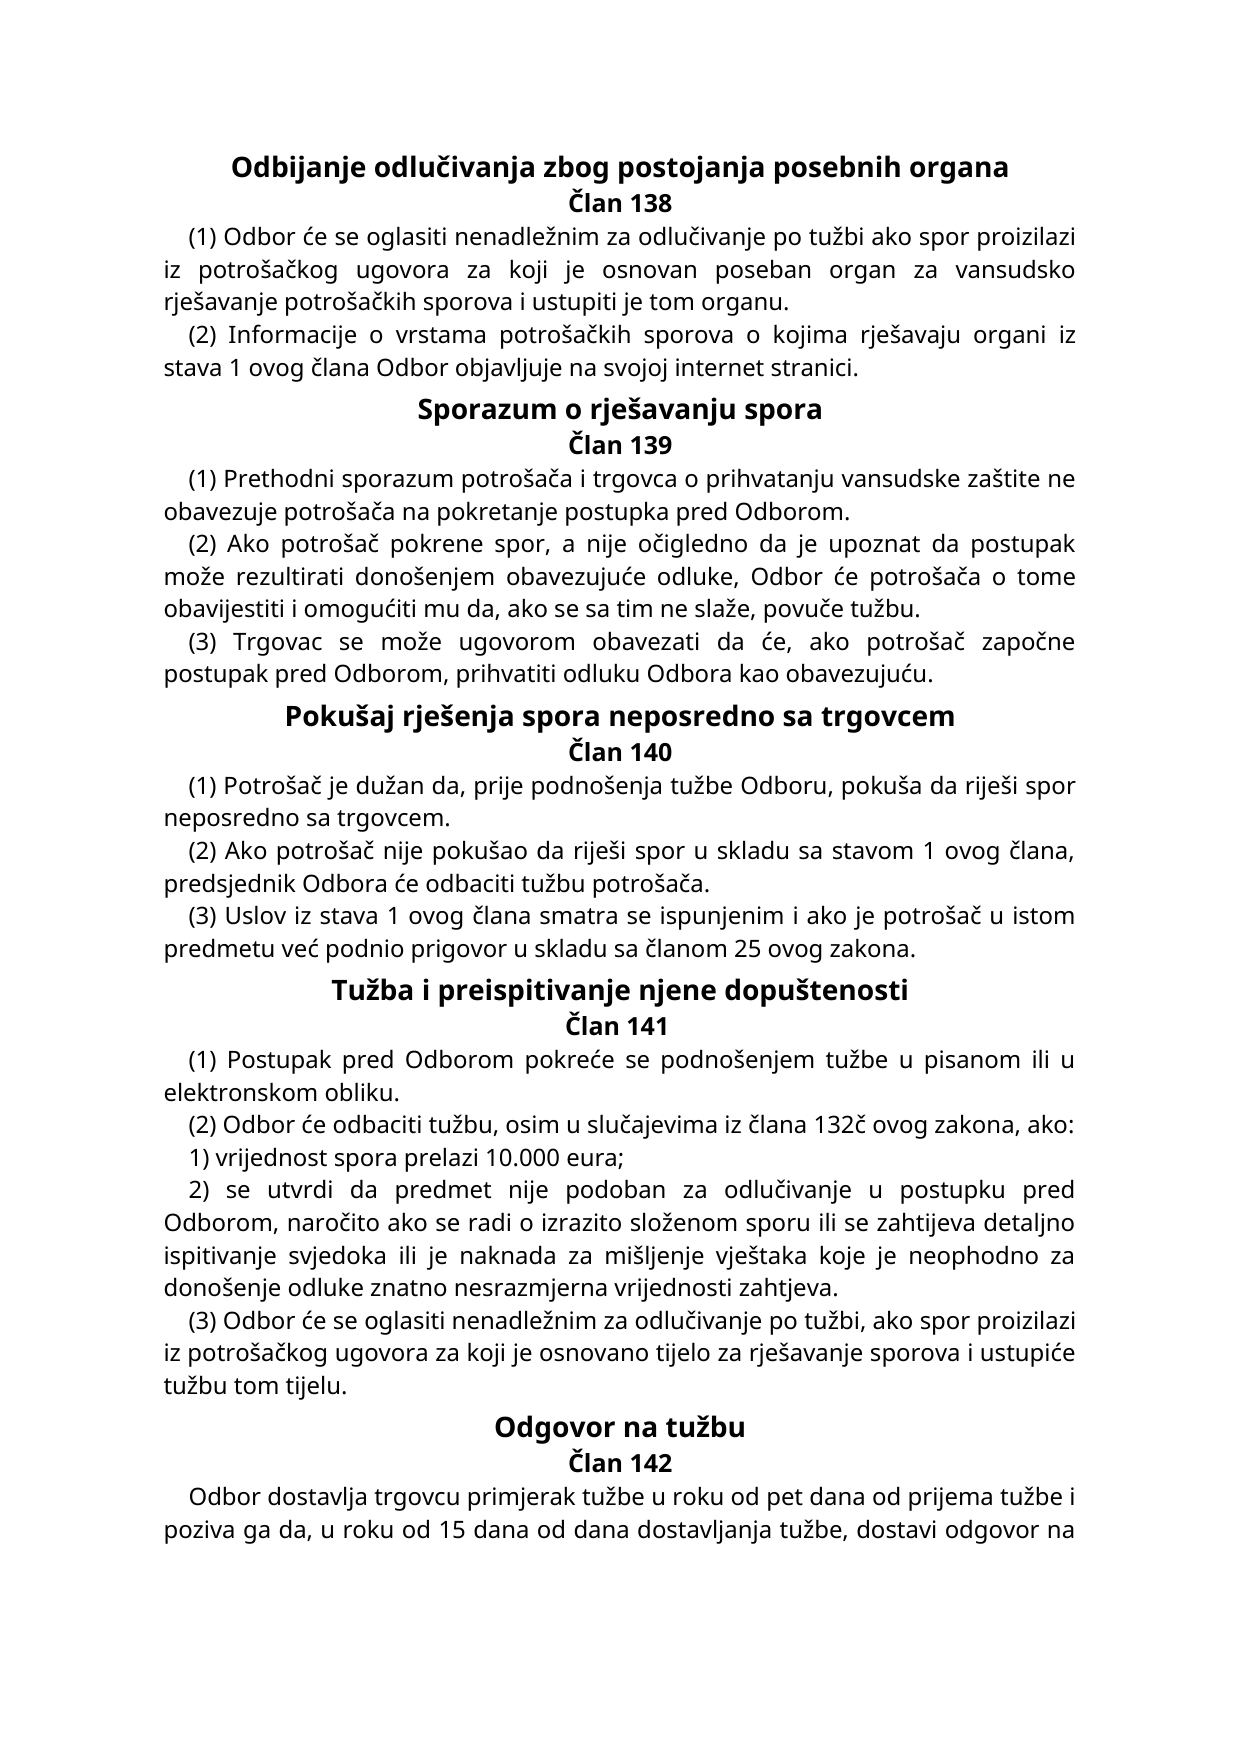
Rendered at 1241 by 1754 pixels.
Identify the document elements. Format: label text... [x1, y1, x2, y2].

text (3) Uslov iz stava 1 ovog člana smatra se ispunjenim i ako je potrošač u istom predmetu već podnio prigovor u skladu sa članom 25 ovog zakona. [163, 899, 1077, 964]
text Član 139 [148, 428, 1093, 462]
text (3) Odbor će se oglasiti nenadležnim za odlučivanje po tužbi, ako spor proizilazi iz potrošačkog ugovora za koji je osnovano tijelo za rješavanje sporova i ustupiće tužbu tom tijelu. [163, 1304, 1077, 1401]
text Pokušaj rješenja spora neposredno sa trgovcem [148, 696, 1093, 734]
text (1) Potrošač je dužan da, prije podnošenja tužbe Odboru, pokuša da riješi spor neposredno sa trgovcem. [163, 768, 1077, 834]
text (1) Odbor će se oglasiti nenadležnim za odlučivanje po tužbi ako spor proizilazi iz potrošačkog ugovora za koji je osnovan poseban organ za vansudsko rješavanje potrošačkih sporova i ustupiti je tom organu. [163, 220, 1077, 318]
text (2) Ako potrošač pokrene spor, a nije očigledno da je upoznat da postupak može rezultirati donošenjem obavezujuće odluke, Odbor će potrošača o tome obavijestiti i omogućiti mu da, ako se sa tim ne slaže, povuče tužbu. [163, 527, 1077, 625]
text (2) Odbor će odbaciti tužbu, osim u slučajevima iz člana 132č ovog zakona, ako: [163, 1108, 1077, 1141]
text Odgovor na tužbu [148, 1408, 1093, 1446]
text (2) Informacije o vrstama potrošačkih sporova o kojima rješavaju organi iz stava 1 ovog člana Odbor objavljuje na svojoj internet stranici. [163, 318, 1077, 383]
text (1) Postupak pred Odborom pokreće se podnošenjem tužbe u pisanom ili u elektronskom obliku. [163, 1043, 1077, 1108]
text Tužba i preispitivanje njene dopuštenosti [148, 970, 1093, 1009]
text Član 138 [148, 186, 1093, 220]
text (1) Prethodni sporazum potrošača i trgovca o prihvatanju vansudske zaštite ne obavezuje potrošača na pokretanje postupka pred Odborom. [163, 462, 1077, 527]
text 1) vrijednost spora prelazi 10.000 eura; [163, 1141, 1077, 1173]
text (2) Ako potrošač nije pokušao da riješi spor u skladu sa stavom 1 ovog člana, predsjednik Odbora će odbaciti tužbu potrošača. [163, 834, 1077, 899]
text Odbor dostavlja trgovcu primjerak tužbe u roku od pet dana od prijema tužbe i poziva ga da, u roku od 15 dana od dana dostavljanja tužbe, dostavi odgovor na [163, 1480, 1077, 1545]
text (3) Trgovac se može ugovorom obavezati da će, ako potrošač započne postupak pred Odborom, prihvatiti odluku Odbora kao obavezujuću. [163, 625, 1077, 690]
text 2) se utvrdi da predmet nije podoban za odlučivanje u postupku pred Odborom, naročito ako se radi o izrazito složenom sporu ili se zahtijeva detaljno ispitivanje svjedoka ili je naknada za mišljenje vještaka koje je neophodno za donošenje odluke znatno nesrazmjerna vrijednosti zahtjeva. [163, 1173, 1077, 1304]
text Član 140 [148, 734, 1093, 768]
text Odbijanje odlučivanja zbog postojanja posebnih organa [148, 148, 1093, 186]
text Sporazum o rješavanju spora [148, 389, 1093, 428]
text Član 142 [148, 1446, 1093, 1480]
text Član 141 ﻿ [148, 1009, 1093, 1043]
